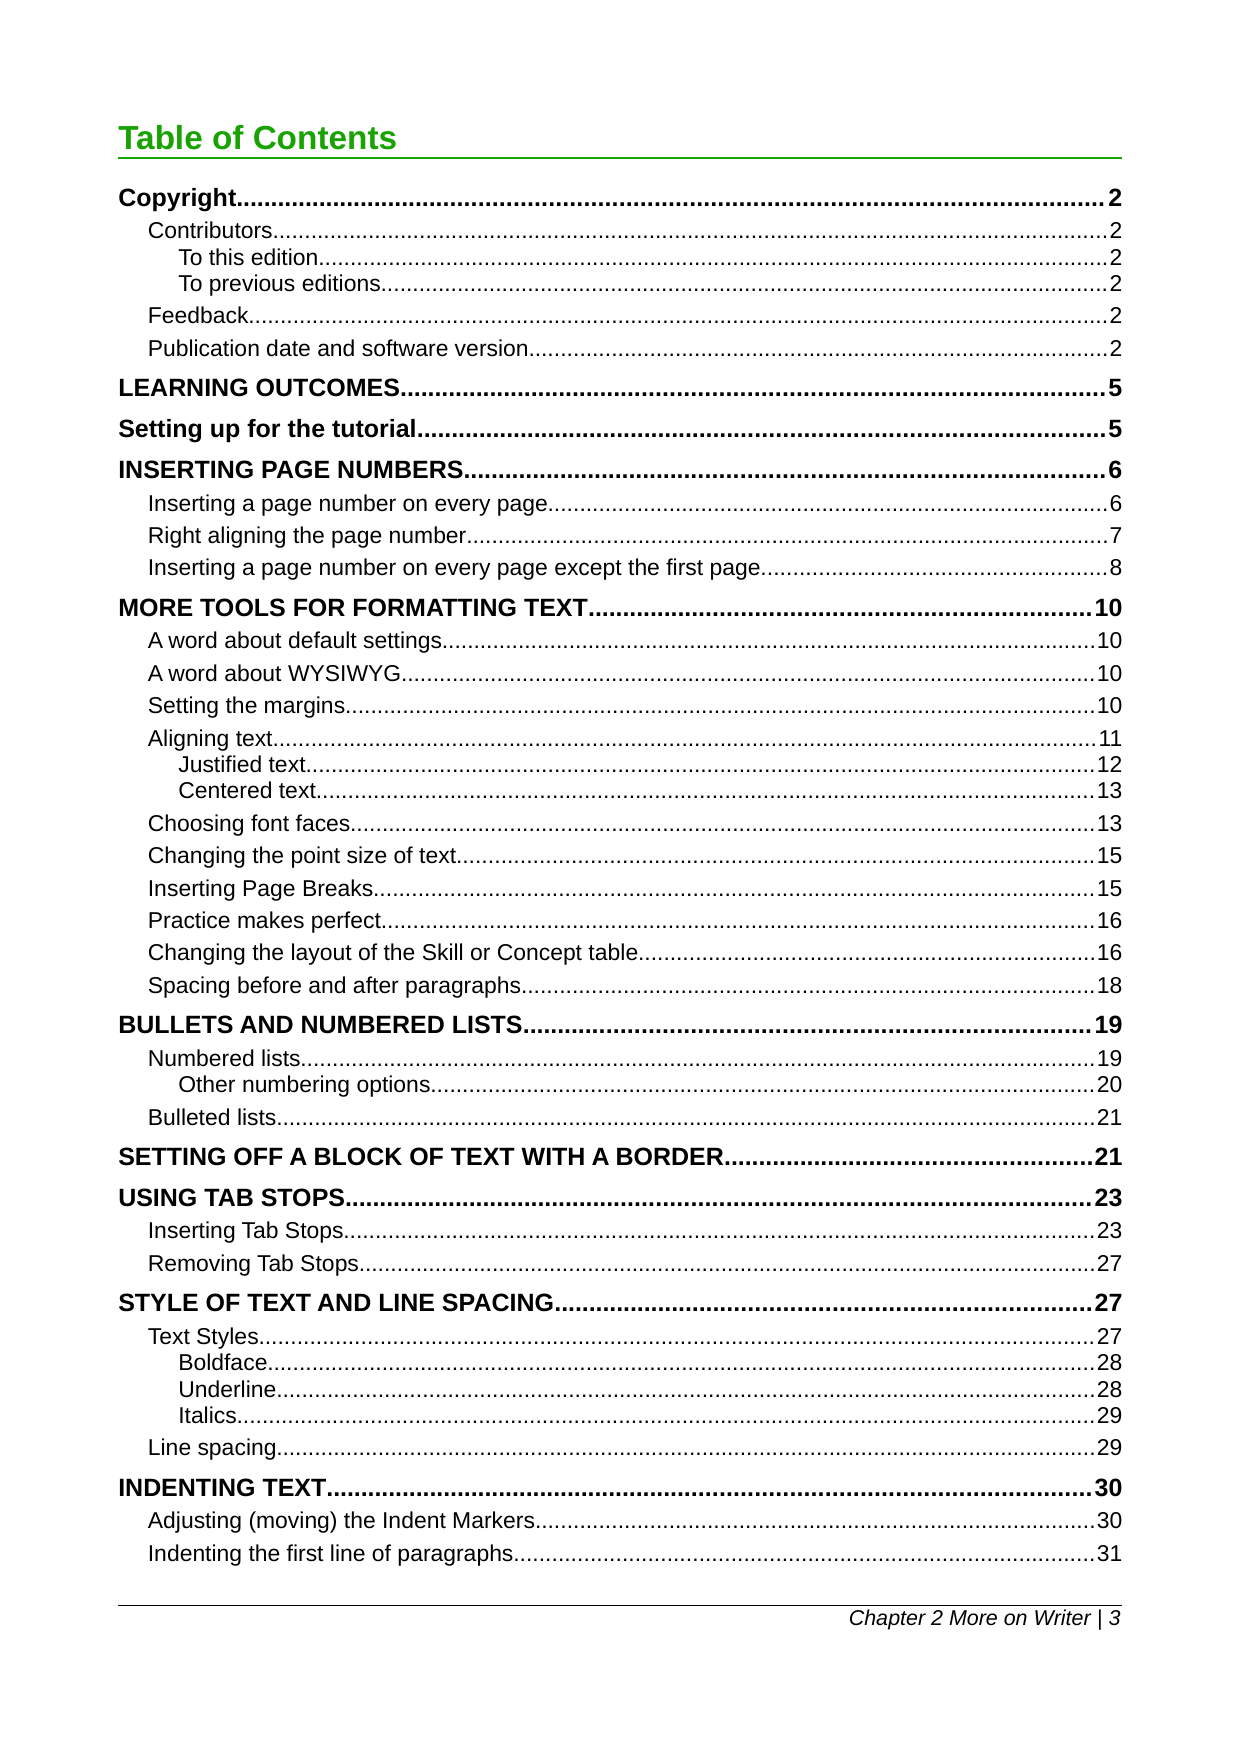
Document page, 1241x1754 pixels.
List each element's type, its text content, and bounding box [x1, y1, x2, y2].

text Changing the layout of the Skill or Concept table 16 [148, 939, 1122, 966]
text To this edition 2 [178, 244, 1122, 270]
text SETTING OFF A BLOCK OF TEXT WITH A BORDER 21 [118, 1142, 1122, 1171]
text A word about WYSIWYG 10 [148, 660, 1122, 686]
text Choosing font faces 13 [148, 810, 1122, 836]
text LEARNING OUTCOMES 5 [118, 373, 1122, 402]
text Justified text 12 [178, 751, 1122, 777]
text Publication date and software version 2 [148, 335, 1122, 361]
text Underline 28 [178, 1376, 1122, 1402]
text Removing Tab Stops 27 [148, 1250, 1122, 1276]
text USING TAB STOPS 23 [118, 1183, 1122, 1211]
text Changing the point size of text 15 [148, 842, 1122, 868]
text To previous editions 2 [178, 270, 1122, 296]
text INSERTING PAGE NUMBERS 6 [118, 455, 1122, 483]
text Inserting Tab Stops 23 [148, 1217, 1122, 1244]
text INDENTING TEXT 30 [118, 1473, 1122, 1501]
text Boldface 28 [178, 1349, 1122, 1376]
text STYLE OF TEXT AND LINE SPACING 27 [118, 1288, 1122, 1317]
text Inserting a page number on every page 6 [148, 489, 1122, 516]
text Inserting a page number on every page except the first page 8 [148, 554, 1122, 581]
text BULLETS AND NUMBERED LISTS 19 [118, 1010, 1122, 1039]
subtitle Table of Contents [118, 118, 1122, 157]
text Other numbering options 20 [178, 1071, 1122, 1097]
text Inserting Page Breaks 15 [148, 874, 1122, 901]
text Bulleted lists 21 [148, 1103, 1122, 1130]
text Adjusting (moving) the Indent Markers 30 [148, 1507, 1122, 1534]
text Aligning text 11 [148, 724, 1122, 751]
text Text Styles 27 [148, 1323, 1122, 1349]
text Copyright 2 [118, 183, 1122, 211]
text Line spacing 29 [148, 1434, 1122, 1461]
text Italics 29 [178, 1402, 1122, 1428]
text Indenting the first line of paragraphs 31 [148, 1540, 1122, 1566]
text Setting the margins 10 [148, 692, 1122, 718]
text MORE TOOLS FOR FORMATTING TEXT 10 [118, 593, 1122, 621]
text Contributors 2 [148, 217, 1122, 244]
text Centered text 13 [178, 777, 1122, 804]
text Numbered lists 19 [148, 1045, 1122, 1071]
text Setting up for the tutorial 5 [118, 414, 1122, 443]
text Right aligning the page number 7 [148, 522, 1122, 548]
text Feedback 2 [148, 302, 1122, 329]
text A word about default settings 10 [148, 627, 1122, 654]
text Practice makes perfect 16 [148, 907, 1122, 933]
text Spacing before and after paragraphs 18 [148, 972, 1122, 998]
